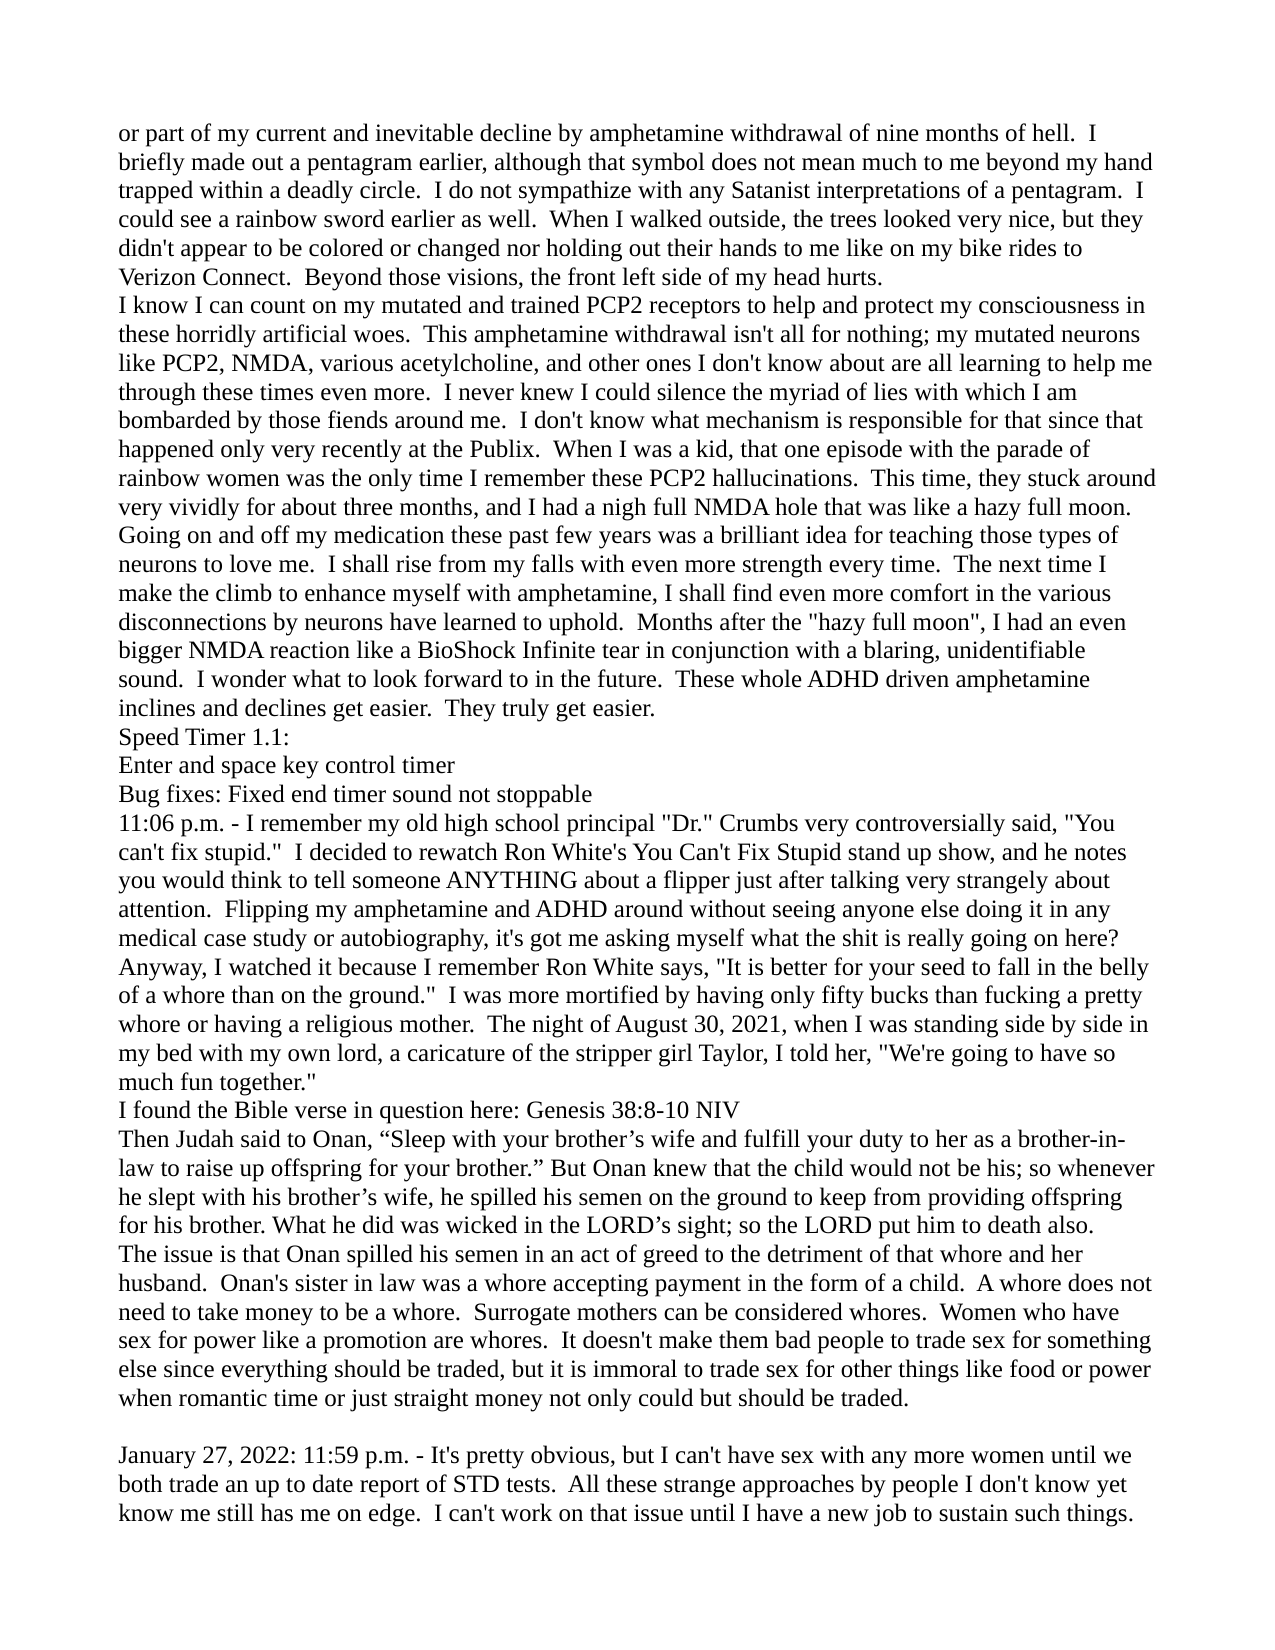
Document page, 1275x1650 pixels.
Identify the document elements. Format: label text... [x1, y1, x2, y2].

text January 27, 2022: 11:59 p.m. - It's pretty obvious, but I can't have sex with any more women until we both trade an up to date report of STD tests. All these strange approaches by people I don't know yet know me still has me on edge. I can't work on that issue until I have a new job to sustain such things. [118, 1441, 1157, 1527]
text Enter and space key control timer [118, 751, 1157, 779]
text I know I can count on my mutated and trained PCP2 receptors to help and protect my consciousness in these horridly artificial woes. This amphetamine withdrawal isn't all for nothing; my mutated neurons like PCP2, NMDA, various acetylcholine, and other ones I don't know about are all learning to help me through these times even more. I never knew I could silence the myriad of lies with which I am bombarded by those fiends around me. I don't know what mechanism is responsible for that since that happened only very recently at the Publix. When I was a kid, that one episode with the parade of rainbow women was the only time I remember these PCP2 hallucinations. This time, they stuck around very vividly for about three months, and I had a nigh full NMDA hole that was like a hazy full moon. Going on and off my medication these past few years was a brilliant idea for teaching those types of neurons to love me. I shall rise from my falls with even more strength every time. The next time I make the climb to enhance myself with amphetamine, I shall find even more comfort in the various disconnections by neurons have learned to uphold. Months after the "hazy full moon", I had an even bigger NMDA reaction like a BioShock Infinite tear in conjunction with a blaring, unidentifiable sound. I wonder what to look forward to in the future. These whole ADHD driven amphetamine inclines and declines get easier. They truly get easier. [118, 291, 1157, 722]
text The issue is that Onan spilled his semen in an act of greed to the detriment of that whore and her husband. Onan's sister in law was a whore accepting payment in the form of a child. A whore does not need to take money to be a whore. Surrogate mothers can be considered whores. Women who have sex for power like a promotion are whores. It doesn't make them bad people to trade sex for something else since everything should be traded, but it is immoral to trade sex for other things like food or power when romantic time or just straight money not only could but should be traded. [118, 1239, 1157, 1412]
text or part of my current and inevitable decline by amphetamine withdrawal of nine months of hell. I briefly made out a pentagram earlier, although that symbol does not mean much to me beyond my hand trapped within a deadly circle. I do not sympathize with any Satanist interpretations of a pentagram. I could see a rainbow sword earlier as well. When I walked outside, the trees looked very nice, but they didn't appear to be colored or changed nor holding out their hands to me like on my bike rides to Verizon Connect. Beyond those visions, the front left side of my head hurts. [118, 118, 1157, 291]
text Speed Timer 1.1: [118, 722, 1157, 751]
text I found the Bible verse in question here: Genesis 38:8-10 NIV [118, 1096, 1157, 1124]
text 11:06 p.m. - I remember my old high school principal "Dr." Crumbs very controversially said, "You can't fix stupid." I decided to rewatch Ron White's You Can't Fix Stupid stand up show, and he notes you would think to tell someone ANYTHING about a flipper just after talking very strangely about attention. Flipping my amphetamine and ADHD around without seeing anyone else doing it in any medical case study or autobiography, it's got me asking myself what the shit is really going on here? Anyway, I watched it because I remember Ron White says, "It is better for your seed to fall in the belly of a whore than on the ground." I was more mortified by having only fifty bucks than fucking a pretty whore or having a religious mother. The night of August 30, 2021, when I was standing side by side in my bed with my own lord, a caricature of the stripper girl Taylor, I told her, "We're going to have so much fun together." [118, 808, 1157, 1096]
text Then Judah said to Onan, “Sleep with your brother’s wife and fulfill your duty to her as a brother-in-law to raise up offspring for your brother.” But Onan knew that the child would not be his; so whenever he slept with his brother’s wife, he spilled his semen on the ground to keep from providing offspring for his brother. What he did was wicked in the LORD’s sight; so the LORD put him to death also. [118, 1124, 1157, 1239]
text Bug fixes: Fixed end timer sound not stoppable [118, 779, 1157, 808]
